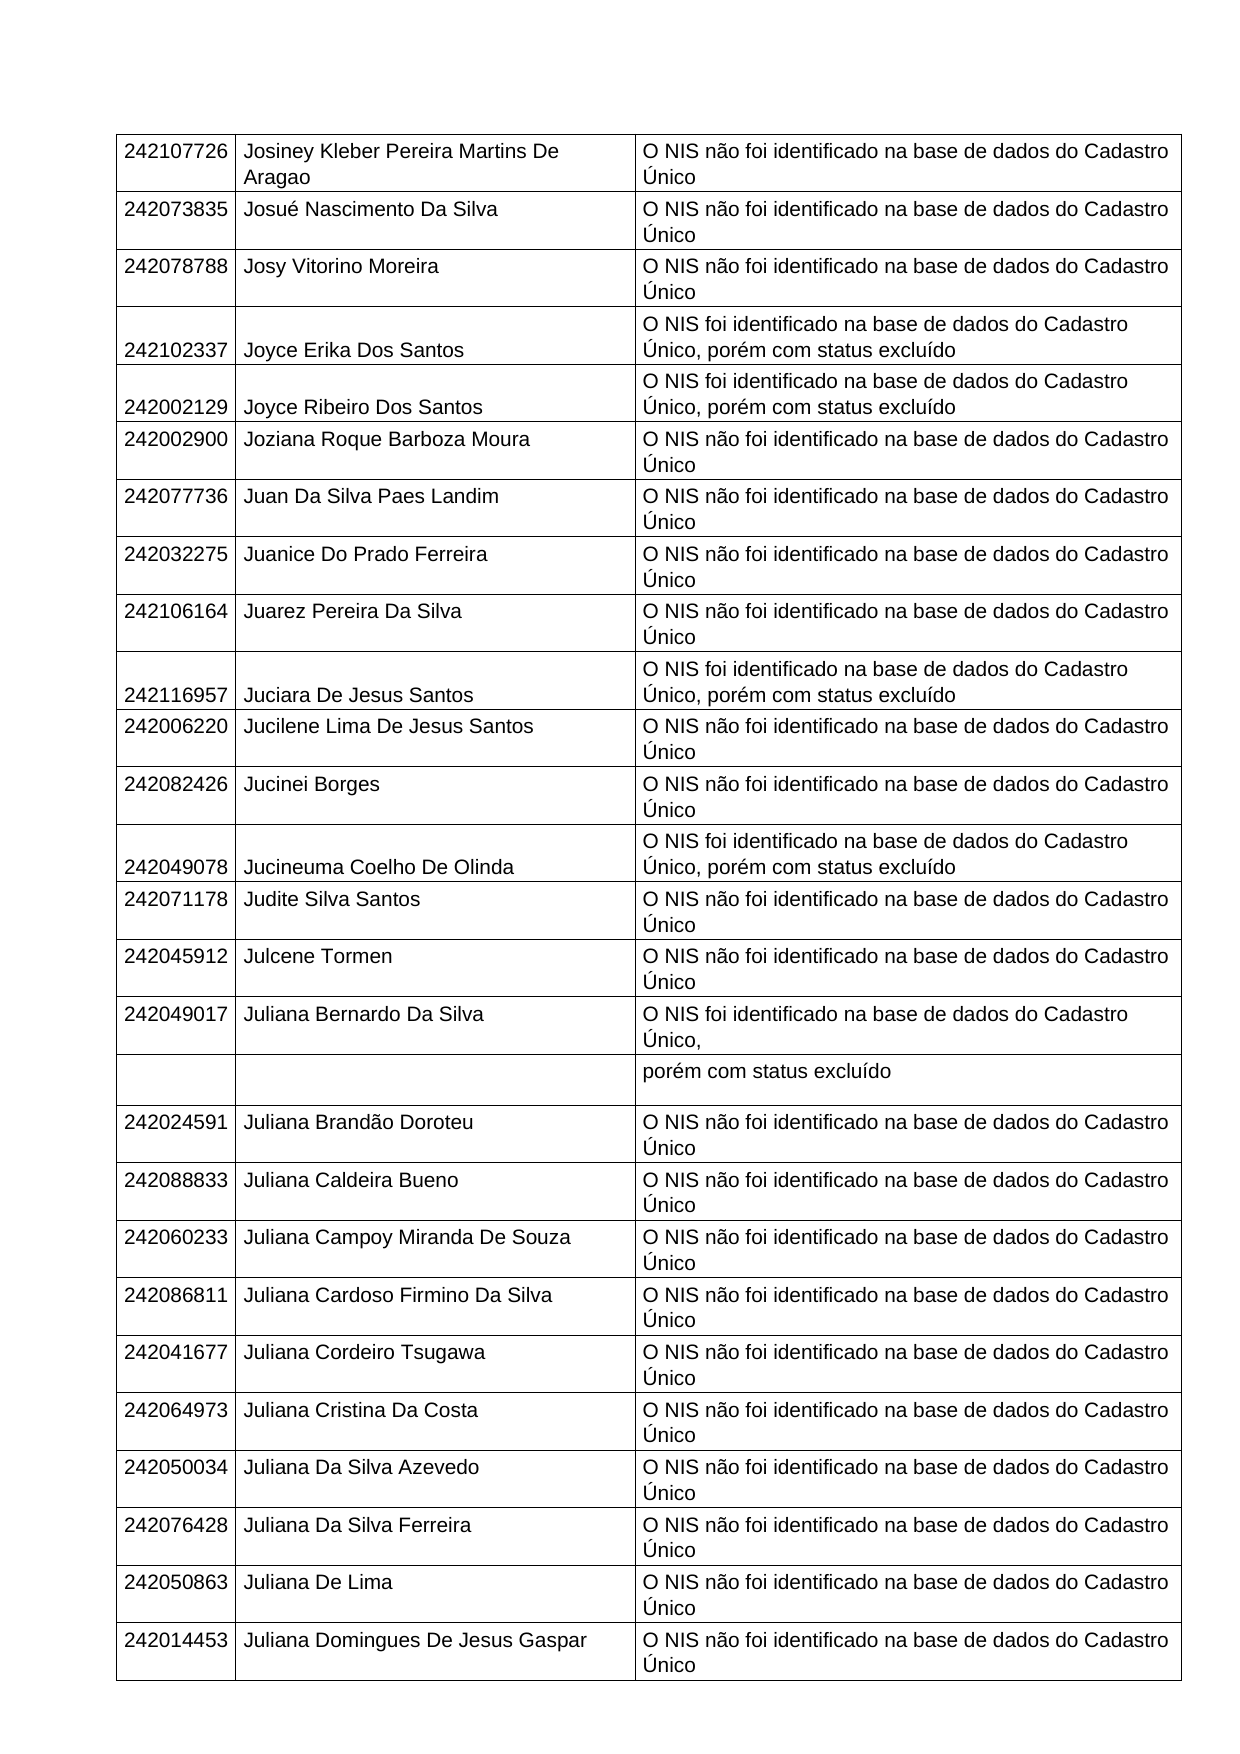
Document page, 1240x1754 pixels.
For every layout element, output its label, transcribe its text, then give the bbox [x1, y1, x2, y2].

table_cell O NIS foi identificado na base de dados do Cadastro Único, porém com status excluído [636, 307, 1181, 363]
table_cell 242050034 [117, 1451, 235, 1507]
table_cell O NIS não foi identificado na base de dados do Cadastro Único [636, 882, 1181, 938]
table_cell Juliana Da Silva Ferreira [236, 1508, 635, 1564]
table_cell Juciara De Jesus Santos [236, 652, 635, 708]
table_cell O NIS foi identificado na base de dados do Cadastro Único, porém com status excluído [636, 652, 1181, 708]
table_cell O NIS não foi identificado na base de dados do Cadastro Único [636, 1336, 1181, 1392]
table_cell O NIS não foi identificado na base de dados do Cadastro Único [636, 940, 1181, 996]
table_cell Juliana Da Silva Azevedo [236, 1451, 635, 1507]
table_cell O NIS foi identificado na base de dados do Cadastro Único, [636, 997, 1181, 1053]
table_cell 242106164 [117, 595, 235, 651]
table_cell O NIS não foi identificado na base de dados do Cadastro Único [636, 1278, 1181, 1334]
table_cell Juarez Pereira Da Silva [236, 595, 635, 651]
table_cell O NIS não foi identificado na base de dados do Cadastro Único [636, 767, 1181, 823]
table_cell Juanice Do Prado Ferreira [236, 537, 635, 593]
table_cell 242050863 [117, 1566, 235, 1622]
table_cell Judite Silva Santos [236, 882, 635, 938]
table_cell porém com status excluído [636, 1055, 1181, 1104]
table_cell Juliana De Lima [236, 1566, 635, 1622]
table_cell 242086811 [117, 1278, 235, 1334]
table_cell Jucineuma Coelho De Olinda [236, 825, 635, 881]
table_cell O NIS não foi identificado na base de dados do Cadastro Único [636, 1163, 1181, 1219]
table_cell 242032275 [117, 537, 235, 593]
table_cell Juliana Domingues De Jesus Gaspar [236, 1623, 635, 1679]
table_cell Juliana Caldeira Bueno [236, 1163, 635, 1219]
table_cell O NIS foi identificado na base de dados do Cadastro Único, porém com status excluído [636, 825, 1181, 881]
table_cell Josy Vitorino Moreira [236, 250, 635, 306]
table_cell Josué Nascimento Da Silva [236, 192, 635, 248]
table_cell O NIS não foi identificado na base de dados do Cadastro Único [636, 1508, 1181, 1564]
table_cell O NIS não foi identificado na base de dados do Cadastro Único [636, 537, 1181, 593]
table_cell Juliana Brandão Doroteu [236, 1106, 635, 1162]
table_cell 242107726 [117, 135, 235, 191]
table_cell O NIS não foi identificado na base de dados do Cadastro Único [636, 710, 1181, 766]
table_cell 242082426 [117, 767, 235, 823]
table_cell 242049078 [117, 825, 235, 881]
table_cell O NIS não foi identificado na base de dados do Cadastro Único [636, 250, 1181, 306]
table_cell Juan Da Silva Paes Landim [236, 480, 635, 536]
table_cell [236, 1055, 635, 1104]
table_cell 242116957 [117, 652, 235, 708]
table_cell O NIS não foi identificado na base de dados do Cadastro Único [636, 1106, 1181, 1162]
table_cell O NIS não foi identificado na base de dados do Cadastro Único [636, 1393, 1181, 1449]
table_cell O NIS não foi identificado na base de dados do Cadastro Único [636, 422, 1181, 478]
table_cell 242064973 [117, 1393, 235, 1449]
table_cell Jucilene Lima De Jesus Santos [236, 710, 635, 766]
table_cell [117, 1055, 235, 1104]
table_cell O NIS não foi identificado na base de dados do Cadastro Único [636, 1451, 1181, 1507]
table_cell 242073835 [117, 192, 235, 248]
table_cell O NIS não foi identificado na base de dados do Cadastro Único [636, 1566, 1181, 1622]
table_cell 242088833 [117, 1163, 235, 1219]
table_cell Juliana Bernardo Da Silva [236, 997, 635, 1053]
table_cell 242102337 [117, 307, 235, 363]
table_cell O NIS não foi identificado na base de dados do Cadastro Único [636, 192, 1181, 248]
table_cell 242014453 [117, 1623, 235, 1679]
table_cell 242078788 [117, 250, 235, 306]
table_cell 242077736 [117, 480, 235, 536]
table_cell 242071178 [117, 882, 235, 938]
table_cell 242045912 [117, 940, 235, 996]
table_cell Juliana Cordeiro Tsugawa [236, 1336, 635, 1392]
table_cell Jucinei Borges [236, 767, 635, 823]
table_cell Juliana Cardoso Firmino Da Silva [236, 1278, 635, 1334]
table_cell 242002129 [117, 365, 235, 421]
table_cell Juliana Cristina Da Costa [236, 1393, 635, 1449]
table_cell 242041677 [117, 1336, 235, 1392]
table_cell 242049017 [117, 997, 235, 1053]
table_cell Julcene Tormen [236, 940, 635, 996]
table_cell O NIS foi identificado na base de dados do Cadastro Único, porém com status excluído [636, 365, 1181, 421]
table_cell O NIS não foi identificado na base de dados do Cadastro Único [636, 480, 1181, 536]
table_cell 242060233 [117, 1221, 235, 1277]
table_cell Joyce Erika Dos Santos [236, 307, 635, 363]
table_cell O NIS não foi identificado na base de dados do Cadastro Único [636, 1221, 1181, 1277]
table_cell 242024591 [117, 1106, 235, 1162]
table_cell Joziana Roque Barboza Moura [236, 422, 635, 478]
table_cell 242002900 [117, 422, 235, 478]
table_cell 242076428 [117, 1508, 235, 1564]
table_cell Juliana Campoy Miranda De Souza [236, 1221, 635, 1277]
table_cell Joyce Ribeiro Dos Santos [236, 365, 635, 421]
table_cell O NIS não foi identificado na base de dados do Cadastro Único [636, 135, 1181, 191]
table_cell 242006220 [117, 710, 235, 766]
table_cell O NIS não foi identificado na base de dados do Cadastro Único [636, 595, 1181, 651]
table_cell Josiney Kleber Pereira Martins De Aragao [236, 135, 635, 191]
table_cell O NIS não foi identificado na base de dados do Cadastro Único [636, 1623, 1181, 1679]
